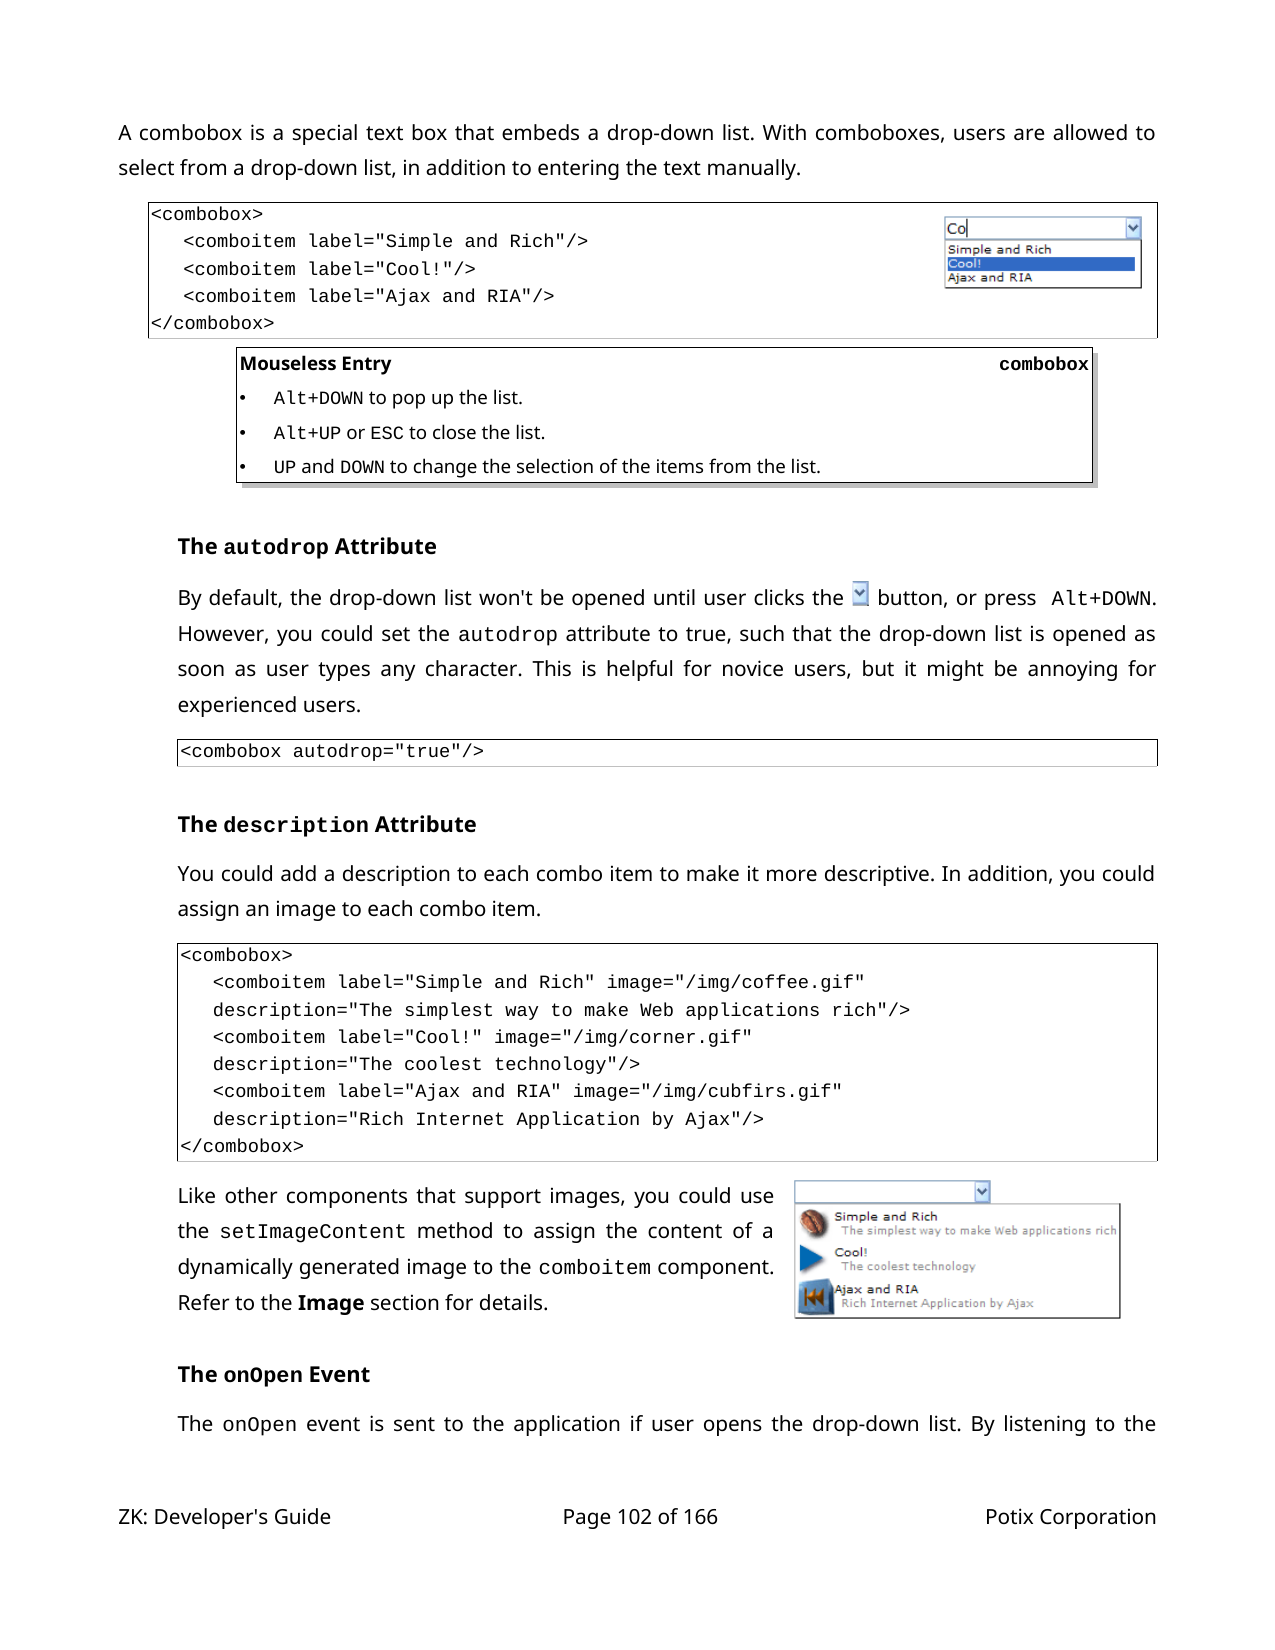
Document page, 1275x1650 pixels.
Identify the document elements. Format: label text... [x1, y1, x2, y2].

text <combobox autodrop="true"/> [178, 740, 1157, 766]
text <comboitem label="Simple and Rich" image="/img/coffee.gif" [178, 970, 1157, 995]
text The onOpen event is sent to the application if user opens the drop-down list. By listening to the [177, 1409, 1157, 1438]
text <comboitem label="Cool!"/> [149, 257, 941, 281]
text </combobox> [178, 1133, 1157, 1161]
text description="The coolest technology"/> [178, 1052, 1157, 1076]
text <combobox> [149, 203, 1157, 226]
subtitle The autodrop Attribute [177, 531, 1157, 561]
text You could add a description to each combo item to make it more descriptive. In addition, you could assign an image to each combo item. [177, 859, 1157, 923]
text <comboitem label="Ajax and RIA" image="/img/cubfirs.gif" [178, 1079, 1157, 1103]
text <combobox> [178, 944, 1157, 967]
picture [941, 213, 1150, 292]
text <comboitem label="Cool!" image="/img/corner.gif" [178, 1025, 1157, 1049]
text [1123, 1181, 1157, 1316]
text description="The simplest way to make Web applications rich"/> [178, 998, 1157, 1022]
text <comboitem label="Simple and Rich"/> [149, 229, 941, 254]
subtitle The onOpen Event [177, 1358, 1157, 1388]
list Alt+UP or ESC to close the list. [237, 416, 1092, 445]
list UP and DOWN to change the selection of the items from the list. [237, 451, 1092, 482]
text By default, the drop-down list won't be opened until user clicks the button, or press Alt+DOWN. However, you could set the autodrop attribute to true, such that the drop-down list is opened as soon as user types any character. This is helpful for novice users, but it might be annoying for experienced users. [177, 582, 1157, 718]
text description="Rich Internet Application by Ajax"/> [178, 1106, 1157, 1131]
text Like other components that support images, you could use the setImageContent method to assign the content of a dynamically generated image to the comboitem component. Refer to the Image section for details. [177, 1181, 792, 1316]
text <comboitem label="Ajax and RIA"/> [149, 284, 1157, 308]
picture [792, 1178, 1123, 1321]
subtitle The description Attribute [177, 808, 1157, 838]
text Mouseless Entry combobox [237, 348, 1092, 376]
list Alt+DOWN to pop up the list. [237, 382, 1092, 410]
text A combobox is a special text box that embeds a drop-down list. With comboboxes, users are allowed to select from a drop-down list, in addition to entering the text manually. [118, 118, 1157, 182]
picture [852, 581, 870, 606]
text </combobox> [149, 311, 1157, 338]
